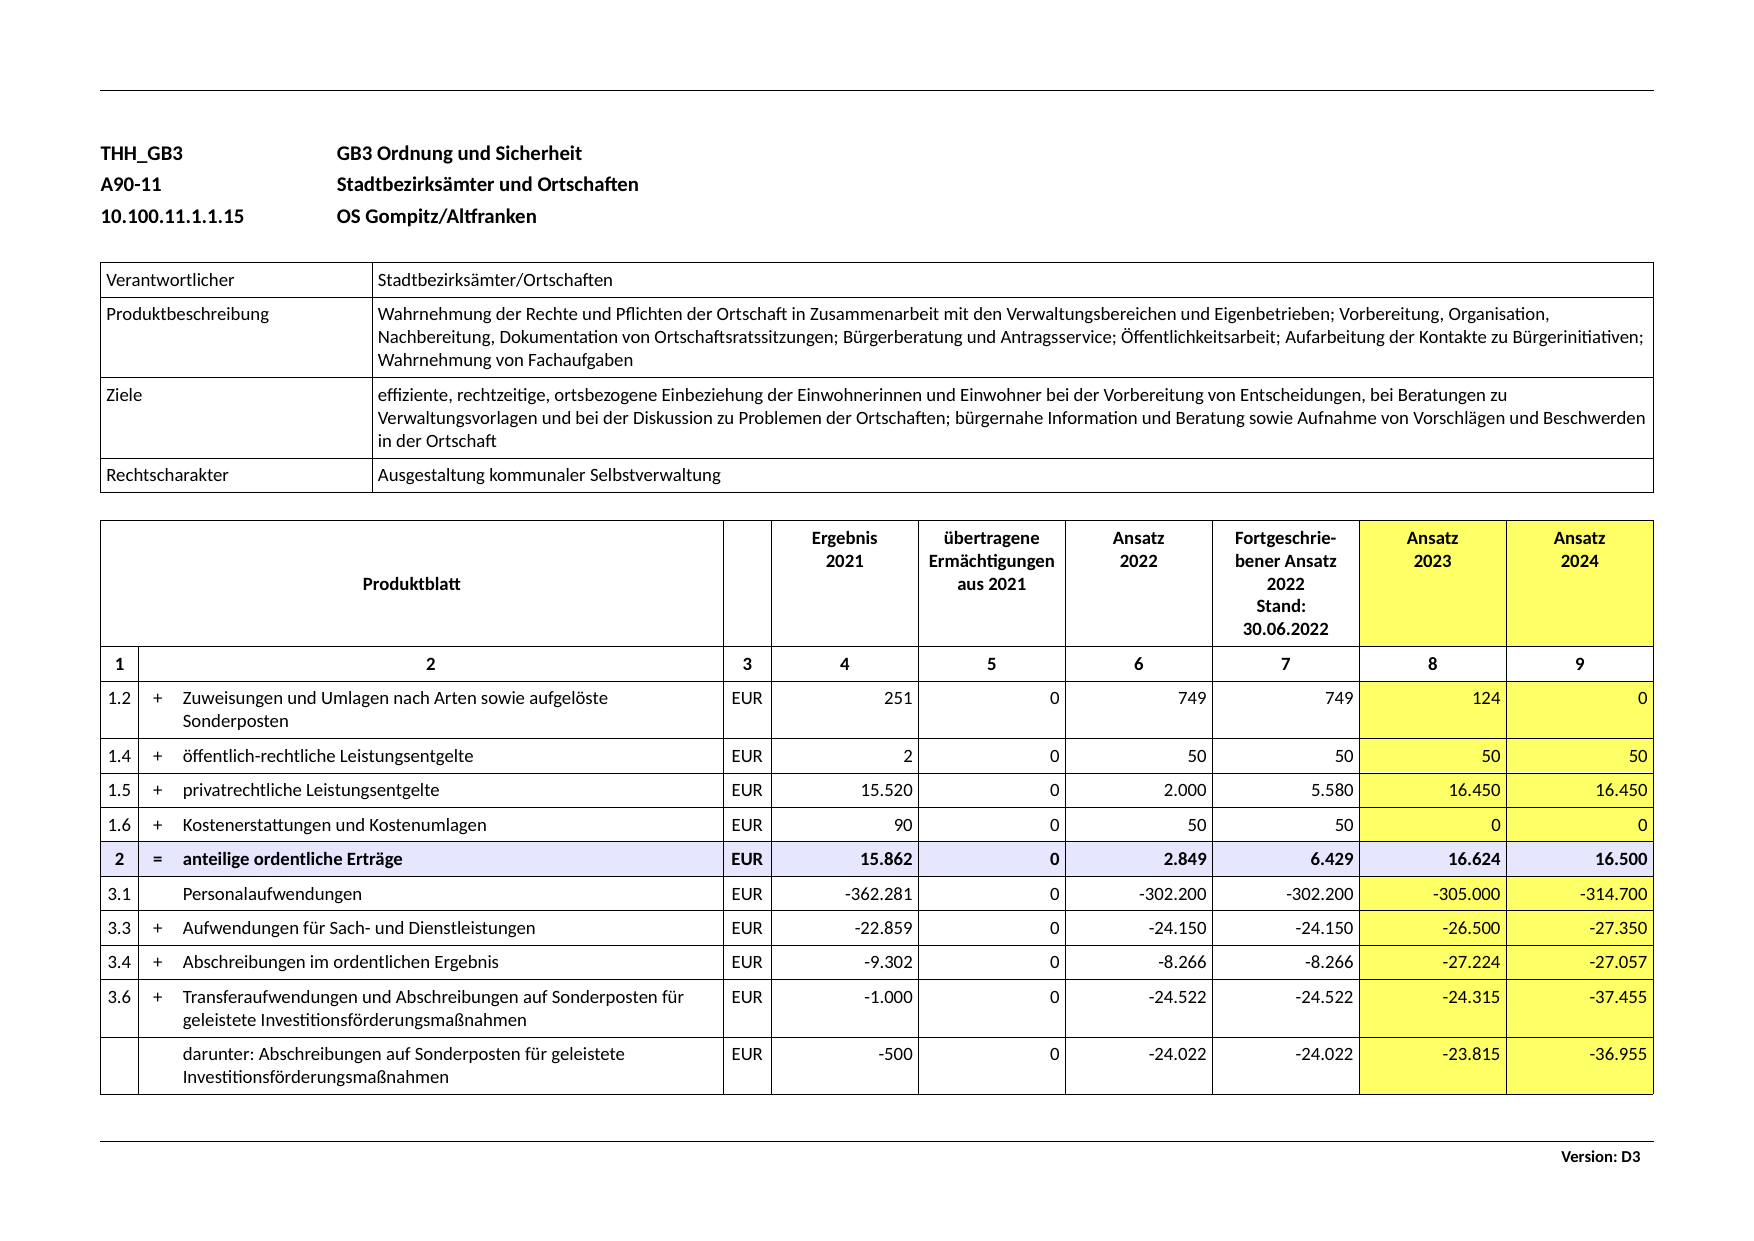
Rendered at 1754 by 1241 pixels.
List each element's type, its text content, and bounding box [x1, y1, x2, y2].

table_cell EUR [724, 911, 771, 945]
table_cell 0 [919, 1038, 1065, 1094]
table_cell 16.500 [1507, 842, 1653, 876]
table_cell -22.859 [772, 911, 918, 945]
table_cell EUR [724, 1038, 771, 1094]
table_cell 50 [1213, 739, 1359, 772]
table_cell 1.4 [101, 739, 138, 772]
table_header [724, 521, 771, 646]
table_cell Ziele [101, 378, 372, 457]
table_cell 5.580 [1213, 774, 1359, 807]
table_cell EUR [724, 682, 771, 738]
table_cell 4 [772, 647, 918, 681]
table_cell + [139, 808, 177, 841]
table_cell -24.022 [1213, 1038, 1359, 1094]
table_cell -1.000 [772, 980, 918, 1037]
table_cell -362.281 [772, 877, 918, 910]
table_cell -8.266 [1066, 946, 1212, 979]
table_cell + [139, 682, 177, 738]
table_cell 16.450 [1507, 774, 1653, 807]
table_cell 0 [919, 842, 1065, 876]
table_cell [139, 1038, 177, 1094]
table_cell -27.057 [1507, 946, 1653, 979]
table_cell -24.522 [1066, 980, 1212, 1037]
table_cell 3 [724, 647, 771, 681]
table_cell 50 [1066, 808, 1212, 841]
table_cell + [139, 911, 177, 945]
table_cell -36.955 [1507, 1038, 1653, 1094]
table_cell -24.150 [1066, 911, 1212, 945]
table_cell EUR [724, 739, 771, 772]
table_cell 0 [1507, 808, 1653, 841]
table_cell 50 [1066, 739, 1212, 772]
table_header Ansatz 2024 [1507, 521, 1653, 646]
table_cell Kostenerstattungen und Kostenumlagen [177, 808, 723, 841]
table_cell -26.500 [1360, 911, 1506, 945]
table_cell 1.6 [101, 808, 138, 841]
table_cell [139, 877, 177, 910]
table_cell -302.200 [1066, 877, 1212, 910]
table_cell Rechtscharakter [101, 459, 372, 492]
table_cell 3.1 [101, 877, 138, 910]
table_cell -27.350 [1507, 911, 1653, 945]
table_header Ansatz 2023 [1360, 521, 1506, 646]
table_cell 2 [139, 647, 723, 681]
table_header Ergebnis 2021 [772, 521, 918, 646]
table_cell Aufwendungen für Sach- und Dienstleistungen [177, 911, 723, 945]
table_cell 2 [772, 739, 918, 772]
table_cell 0 [919, 774, 1065, 807]
table_cell 1 [101, 647, 138, 681]
table_cell 9 [1507, 647, 1653, 681]
table_cell -27.224 [1360, 946, 1506, 979]
table_cell -24.022 [1066, 1038, 1212, 1094]
table_cell Ausgestaltung kommunaler Selbstverwaltung [373, 459, 1653, 492]
table_cell 0 [919, 946, 1065, 979]
table_cell 0 [919, 739, 1065, 772]
table_cell 50 [1507, 739, 1653, 772]
table_cell 0 [1360, 808, 1506, 841]
table_header übertragene Ermächtigungen aus 2021 [919, 521, 1065, 646]
table_cell 0 [919, 980, 1065, 1037]
table_cell 1.5 [101, 774, 138, 807]
table_cell 3.6 [101, 980, 138, 1037]
table_cell -302.200 [1213, 877, 1359, 910]
table_cell 90 [772, 808, 918, 841]
table_cell 0 [919, 877, 1065, 910]
table_cell 0 [919, 808, 1065, 841]
table_cell 6.429 [1213, 842, 1359, 876]
table_cell Produktbeschreibung [101, 298, 372, 377]
table_cell 15.520 [772, 774, 918, 807]
table_cell -37.455 [1507, 980, 1653, 1037]
table_cell 50 [1360, 739, 1506, 772]
table_cell Personalaufwendungen [177, 877, 723, 910]
table_cell 3.3 [101, 911, 138, 945]
table_cell -8.266 [1213, 946, 1359, 979]
table_cell Wahrnehmung der Rechte und Pflichten der Ortschaft in Zusammenarbeit mit den Verwaltungsbereichen und Eigenbetrieben; Vorbereitung, Organisation, Nachbereitung, Dokumentation von Ortschaftsratssitzungen; Bürgerberatung und Antragsservice; Öffentlichkeitsarbeit; Aufarbeitung der Kontakte zu Bürgerinitiativen; Wahrnehmung von Fachaufgaben [373, 298, 1653, 377]
table_header Stadtbezirksämter/Ortschaften [373, 263, 1653, 297]
text 10.100.11.1.1.15 OS Gompitz/Altfranken [100, 203, 1653, 228]
table_cell -24.315 [1360, 980, 1506, 1037]
table_cell = [139, 842, 177, 876]
table_cell EUR [724, 946, 771, 979]
table_cell anteilige ordentliche Erträge [177, 842, 723, 876]
table_cell -314.700 [1507, 877, 1653, 910]
table_cell 0 [1507, 682, 1653, 738]
table_cell EUR [724, 877, 771, 910]
table_cell -305.000 [1360, 877, 1506, 910]
table_cell EUR [724, 842, 771, 876]
table_cell darunter: Abschreibungen auf Sonderposten für geleistete Investitionsförderungsmaßnahmen [177, 1038, 723, 1094]
table_cell -24.522 [1213, 980, 1359, 1037]
table_cell öffentlich-rechtliche Leistungsentgelte [177, 739, 723, 772]
table_cell 7 [1213, 647, 1359, 681]
table_cell 2.849 [1066, 842, 1212, 876]
table_cell 0 [919, 911, 1065, 945]
table_cell EUR [724, 980, 771, 1037]
table_cell 1.2 [101, 682, 138, 738]
table_cell -23.815 [1360, 1038, 1506, 1094]
table_header Ansatz 2022 [1066, 521, 1212, 646]
table_cell -500 [772, 1038, 918, 1094]
table_cell 749 [1066, 682, 1212, 738]
table_cell 8 [1360, 647, 1506, 681]
table_cell effiziente, rechtzeitige, ortsbezogene Einbeziehung der Einwohnerinnen und Einwohner bei der Vorbereitung von Entscheidungen, bei Beratungen zu Verwaltungsvorlagen und bei der Diskussion zu Problemen der Ortschaften; bürgernahe Information und Beratung sowie Aufnahme von Vorschlägen und Beschwerden in der Ortschaft [373, 378, 1653, 457]
text A90-11 Stadtbezirksämter und Ortschaften [100, 172, 1653, 197]
table_cell 124 [1360, 682, 1506, 738]
table_cell Transferaufwendungen und Abschreibungen auf Sonderposten für geleistete Investitionsförderungsmaßnahmen [177, 980, 723, 1037]
table_cell + [139, 739, 177, 772]
table_cell 0 [919, 682, 1065, 738]
table_cell + [139, 946, 177, 979]
table_cell -9.302 [772, 946, 918, 979]
table_cell 3.4 [101, 946, 138, 979]
table_header Produktblatt [101, 521, 723, 646]
table_header Verantwortlicher [101, 263, 372, 297]
table_cell EUR [724, 774, 771, 807]
table_cell 2 [101, 842, 138, 876]
table_cell 50 [1213, 808, 1359, 841]
table_cell 16.624 [1360, 842, 1506, 876]
table_cell 2.000 [1066, 774, 1212, 807]
table_cell privatrechtliche Leistungsentgelte [177, 774, 723, 807]
table_header Fortgeschrie-bener Ansatz 2022 Stand: 30.06.2022 [1213, 521, 1359, 646]
table_cell EUR [724, 808, 771, 841]
table_cell Zuweisungen und Umlagen nach Arten sowie aufgelöste Sonderposten [177, 682, 723, 738]
table_cell -24.150 [1213, 911, 1359, 945]
table_cell 5 [919, 647, 1065, 681]
table_cell + [139, 774, 177, 807]
table_cell + [139, 980, 177, 1037]
table_cell 251 [772, 682, 918, 738]
table_cell 749 [1213, 682, 1359, 738]
table_cell [101, 1038, 138, 1094]
table_cell Abschreibungen im ordentlichen Ergebnis [177, 946, 723, 979]
text THH_GB3 GB3 Ordnung und Sicherheit [100, 140, 1653, 166]
table_cell 16.450 [1360, 774, 1506, 807]
table_cell 15.862 [772, 842, 918, 876]
table_cell 6 [1066, 647, 1212, 681]
